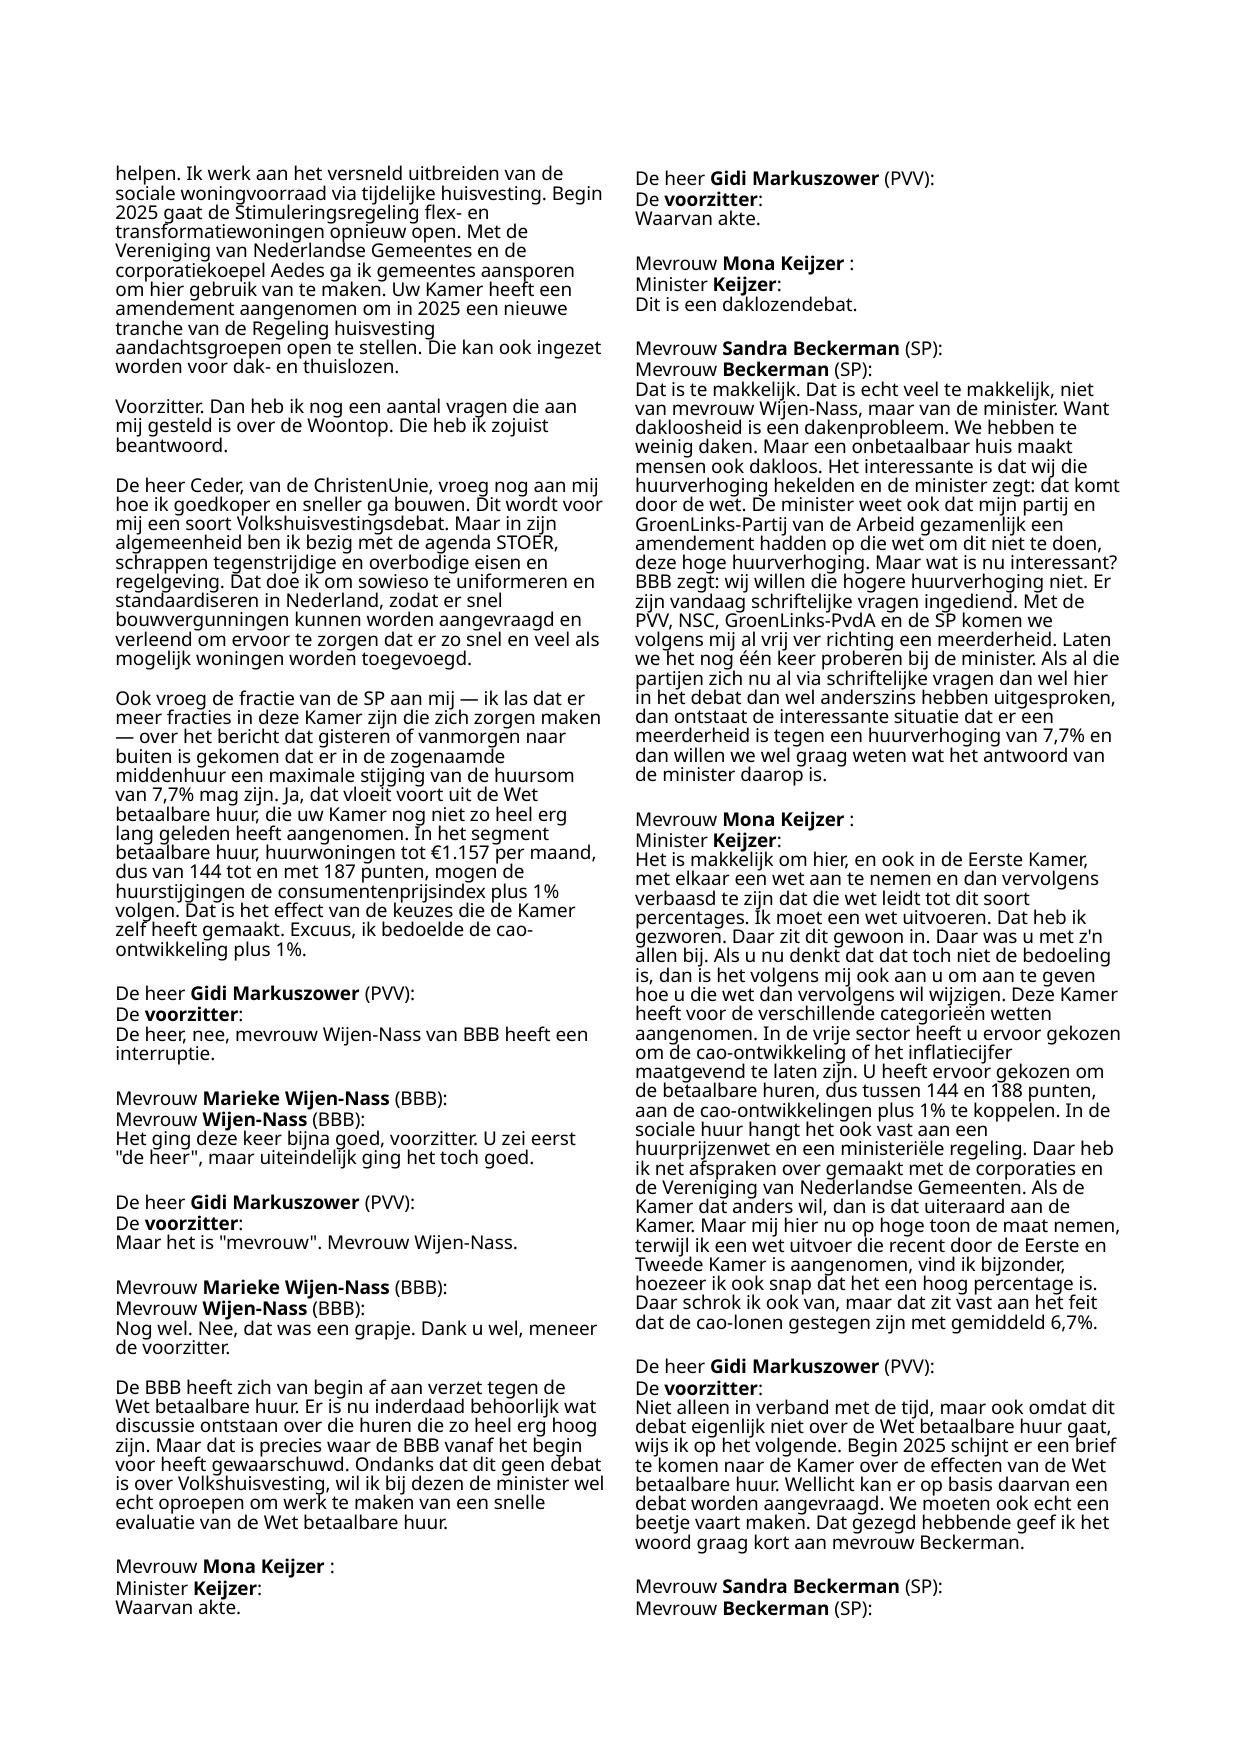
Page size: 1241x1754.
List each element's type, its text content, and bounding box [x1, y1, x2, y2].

text De heer, nee, mevrouw Wijen-Nass van BBB heeft een interruptie. [115, 1026, 605, 1064]
text Minister Keijzer: [635, 832, 1125, 851]
text helpen. Ik werk aan het versneld uitbreiden van de sociale woningvoorraad via tijdelijke huisvesting. Begin 2025 gaat de Stimuleringsregeling flex- en transformatiewoningen opnieuw open. Met de Vereniging van Nederlandse Gemeentes en de corporatiekoepel Aedes ga ik gemeentes aansporen om hier gebruik van te maken. Uw Kamer heeft een amendement aangenomen om in 2025 een nieuwe tranche van de Regeling huisvesting aandachtsgroepen open te stellen. Die kan ook ingezet worden voor dak- en thuislozen. [115, 165, 605, 377]
text Dit is een daklozendebat. [635, 296, 1125, 315]
text Mevrouw Wijen-Nass (BBB): [115, 1111, 605, 1130]
text Mevrouw Marieke Wijen-Nass (BBB): [115, 1085, 605, 1111]
text Ook vroeg de fractie van de SP aan mij — ik las dat er meer fracties in deze Kamer zijn die zich zorgen maken — over het bericht dat gisteren of vanmorgen naar buiten is gekomen dat er in de zogenaamde middenhuur een maximale stijging van de huursom van 7,7% mag zijn. Ja, dat vloeit voort uit de Wet betaalbare huur, die uw Kamer nog niet zo heel erg lang geleden heeft aangenomen. In het segment betaalbare huur, huurwoningen tot €1.157 per maand, dus van 144 tot en met 187 punten, mogen de huurstijgingen de consumentenprijsindex plus 1% volgen. Dat is het effect van de keuzes die de Kamer zelf heeft gemaakt. Excuus, ik bedoelde de cao-ontwikkeling plus 1%. [115, 690, 605, 960]
text Het ging deze keer bijna goed, voorzitter. U zei eerst "de heer", maar uiteindelijk ging het toch goed. [115, 1130, 605, 1168]
text De BBB heeft zich van begin af aan verzet tegen de Wet betaalbare huur. Er is nu inderdaad behoorlijk wat discussie ontstaan over die huren die zo heel erg hoog zijn. Maar dat is precies waar de BBB vanaf het begin voor heeft gewaarschuwd. Ondanks dat dit geen debat is over Volkshuisvesting, wil ik bij dezen de minister wel echt oproepen om werk te maken van een snelle evaluatie van de Wet betaalbare huur. [115, 1379, 605, 1533]
text De heer Gidi Markuszower (PVV): [115, 981, 605, 1006]
text Mevrouw Beckerman (SP): [635, 1599, 1125, 1619]
text Mevrouw Sandra Beckerman (SP): [635, 336, 1125, 361]
text Mevrouw Mona Keijzer : [635, 251, 1125, 276]
text De heer Gidi Markuszower (PVV): [115, 1189, 605, 1215]
text Het is makkelijk om hier, en ook in de Eerste Kamer, met elkaar een wet aan te nemen en dan vervolgens verbaasd te zijn dat die wet leidt tot dit soort percentages. Ik moet een wet uitvoeren. Dat heb ik gezworen. Daar zit dit gewoon in. Daar was u met z'n allen bij. Als u nu denkt dat dat toch niet de bedoeling is, dan is het volgens mij ook aan u om aan te geven hoe u die wet dan vervolgens wil wijzigen. Deze Kamer heeft voor de verschillende categorieën wetten aangenomen. In de vrije sector heeft u ervoor gekozen om de cao-ontwikkeling of het inflatiecijfer maatgevend te laten zijn. U heeft ervoor gekozen om de betaalbare huren, dus tussen 144 en 188 punten, aan de cao-ontwikkelingen plus 1% te koppelen. In de sociale huur hangt het ook vast aan een huurprijzenwet en een ministeriële regeling. Daar heb ik net afspraken over gemaakt met de corporaties en de Vereniging van Nederlandse Gemeenten. Als de Kamer dat anders wil, dan is dat uiteraard aan de Kamer. Maar mij hier nu op hoge toon de maat nemen, terwijl ik een wet uitvoer die recent door de Eerste en Tweede Kamer is aangenomen, vind ik bijzonder, hoezeer ik ook snap dat het een hoog percentage is. Daar schrok ik ook van, maar dat zit vast aan het feit dat de cao-lonen gestegen zijn met gemiddeld 6,7%. [635, 851, 1125, 1333]
text Voorzitter. Dan heb ik nog een aantal vragen die aan mij gesteld is over de Woontop. Die heb ik zojuist beantwoord. [115, 398, 605, 456]
text Nog wel. Nee, dat was een grapje. Dank u wel, meneer de voorzitter. [115, 1319, 605, 1358]
text Mevrouw Mona Keijzer : [115, 1554, 605, 1579]
text De voorzitter: [115, 1215, 605, 1234]
text De heer Ceder, van de ChristenUnie, vroeg nog aan mij hoe ik goedkoper en sneller ga bouwen. Dit wordt voor mij een soort Volkshuisvestingsdebat. Maar in zijn algemeenheid ben ik bezig met de agenda STOER, schrappen tegenstrijdige en overbodige eisen en regelgeving. Dat doe ik om sowieso te uniformeren en standaardiseren in Nederland, zodat er snel bouwvergunningen kunnen worden aangevraagd en verleend om ervoor te zorgen dat er zo snel en veel als mogelijk woningen worden toegevoegd. [115, 477, 605, 669]
text De heer Gidi Markuszower (PVV): [635, 1354, 1125, 1379]
text Waarvan akte. [635, 210, 1125, 230]
text De heer Gidi Markuszower (PVV): [635, 165, 1125, 191]
text Niet alleen in verband met de tijd, maar ook omdat dit debat eigenlijk niet over de Wet betaalbare huur gaat, wijs ik op het volgende. Begin 2025 schijnt er een brief te komen naar de Kamer over de effecten van de Wet betaalbare huur. Wellicht kan er op basis daarvan een debat worden aangevraagd. We moeten ook echt een beetje vaart maken. Dat gezegd hebbende geef ik het woord graag kort aan mevrouw Beckerman. [635, 1399, 1125, 1553]
text Waarvan akte. [115, 1599, 605, 1618]
text De voorzitter: [635, 191, 1125, 210]
text Mevrouw Marieke Wijen-Nass (BBB): [115, 1274, 605, 1300]
text De voorzitter: [635, 1379, 1125, 1399]
text Dat is te makkelijk. Dat is echt veel te makkelijk, niet van mevrouw Wijen-Nass, maar van de minister. Want dakloosheid is een dakenprobleem. We hebben te weinig daken. Maar een onbetaalbaar huis maakt mensen ook dakloos. Het interessante is dat wij die huurverhoging hekelden en de minister zegt: dat komt door de wet. De minister weet ook dat mijn partij en GroenLinks-Partij van de Arbeid gezamenlijk een amendement hadden op die wet om dit niet te doen, deze hoge huurverhoging. Maar wat is nu interessant? BBB zegt: wij willen die hogere huurverhoging niet. Er zijn vandaag schriftelijke vragen ingediend. Met de PVV, NSC, GroenLinks-PvdA en de SP komen we volgens mij al vrij ver richting een meerderheid. Laten we het nog één keer proberen bij de minister. Als al die partijen zich nu al via schriftelijke vragen dan wel hier in het debat dan wel anderszins hebben uitgesproken, dan ontstaat de interessante situatie dat er een meerderheid is tegen een huurverhoging van 7,7% en dan willen we wel graag weten wat het antwoord van de minister daarop is. [635, 381, 1125, 785]
text Mevrouw Wijen-Nass (BBB): [115, 1300, 605, 1319]
text Mevrouw Beckerman (SP): [635, 361, 1125, 381]
text Mevrouw Mona Keijzer : [635, 806, 1125, 832]
text Mevrouw Sandra Beckerman (SP): [635, 1574, 1125, 1599]
text De voorzitter: [115, 1006, 605, 1026]
text Minister Keijzer: [115, 1579, 605, 1599]
text Maar het is "mevrouw". Mevrouw Wijen-Nass. [115, 1234, 605, 1254]
text Minister Keijzer: [635, 276, 1125, 296]
